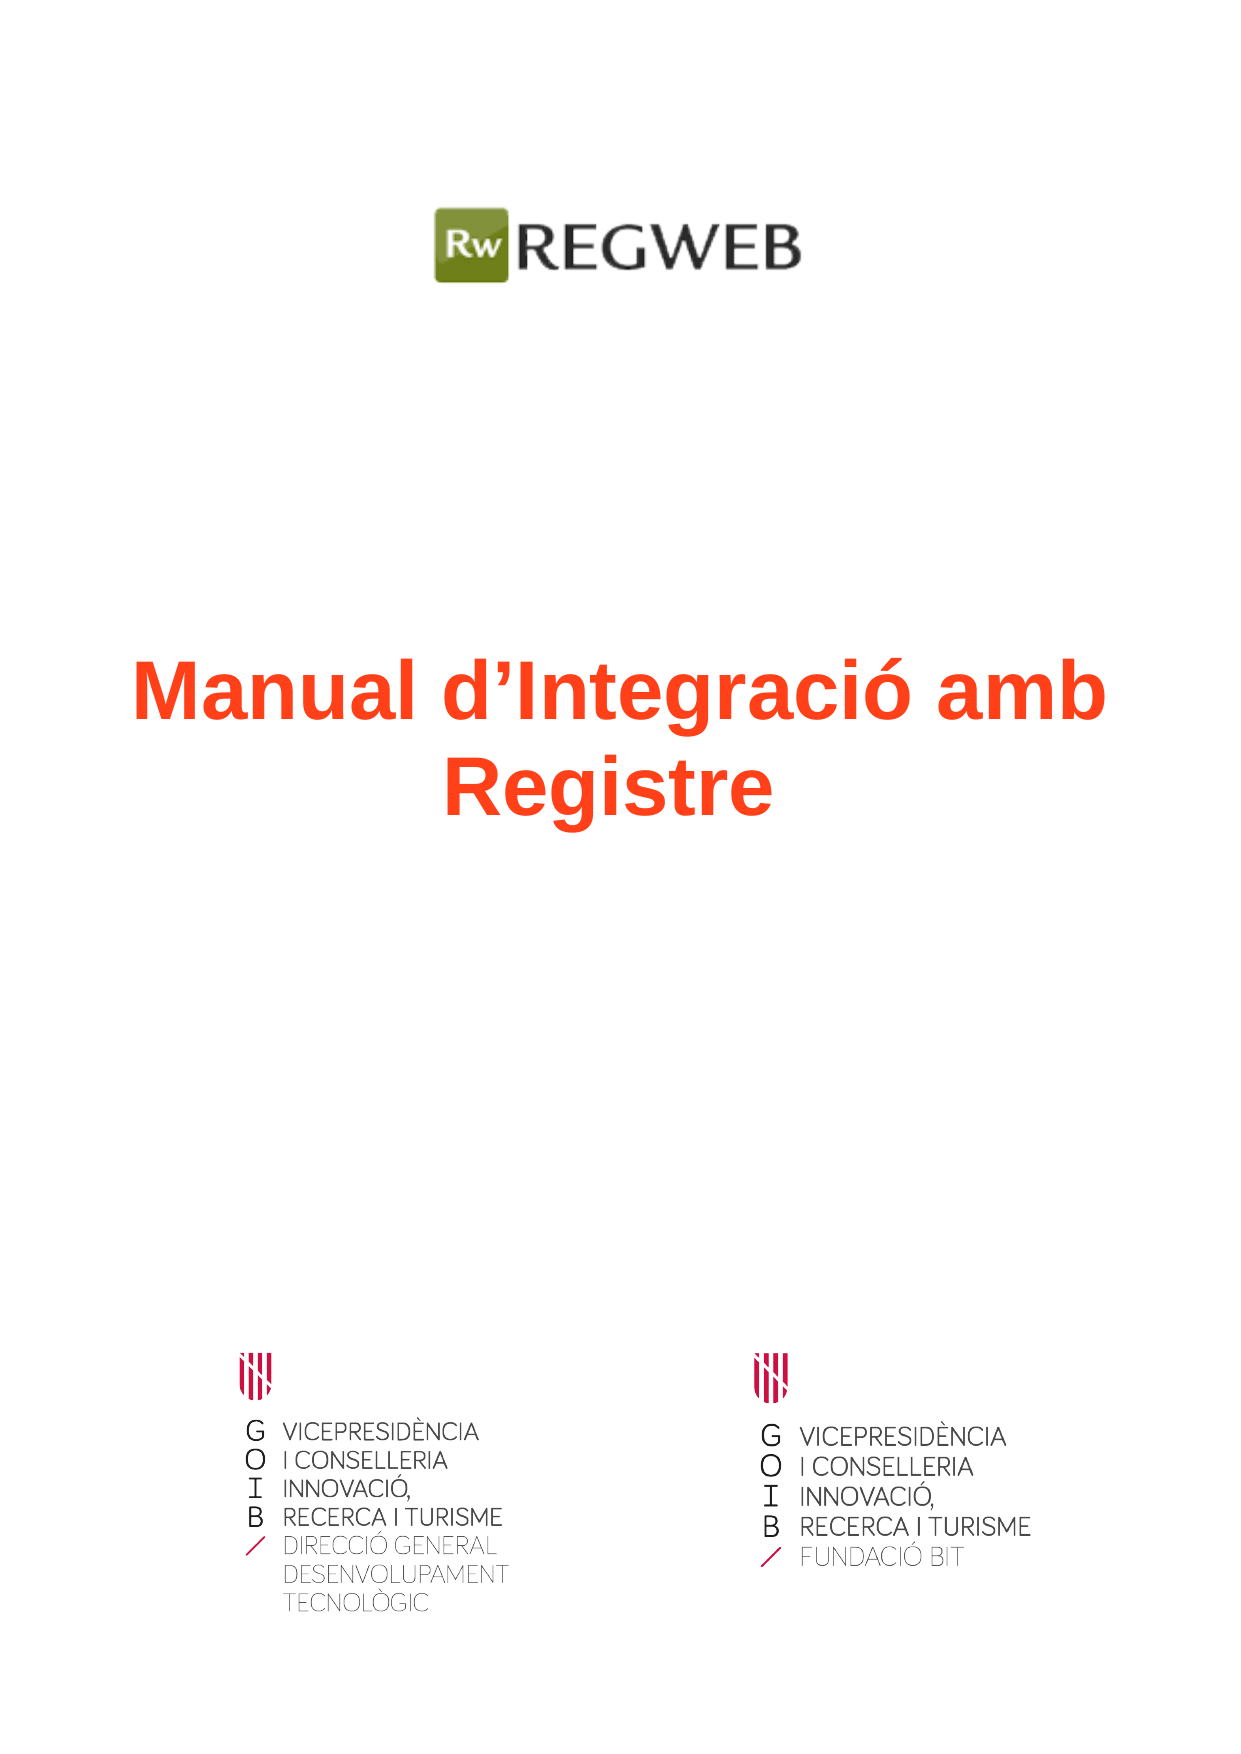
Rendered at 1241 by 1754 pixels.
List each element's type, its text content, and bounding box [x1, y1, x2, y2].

picture [228, 1344, 521, 1620]
table_header [118, 1339, 632, 1626]
table_header [633, 1339, 663, 1626]
title Manual d’Integració amb Registre [118, 642, 1122, 833]
table_header [664, 1339, 1122, 1626]
picture [432, 197, 808, 298]
picture [742, 1344, 1044, 1576]
